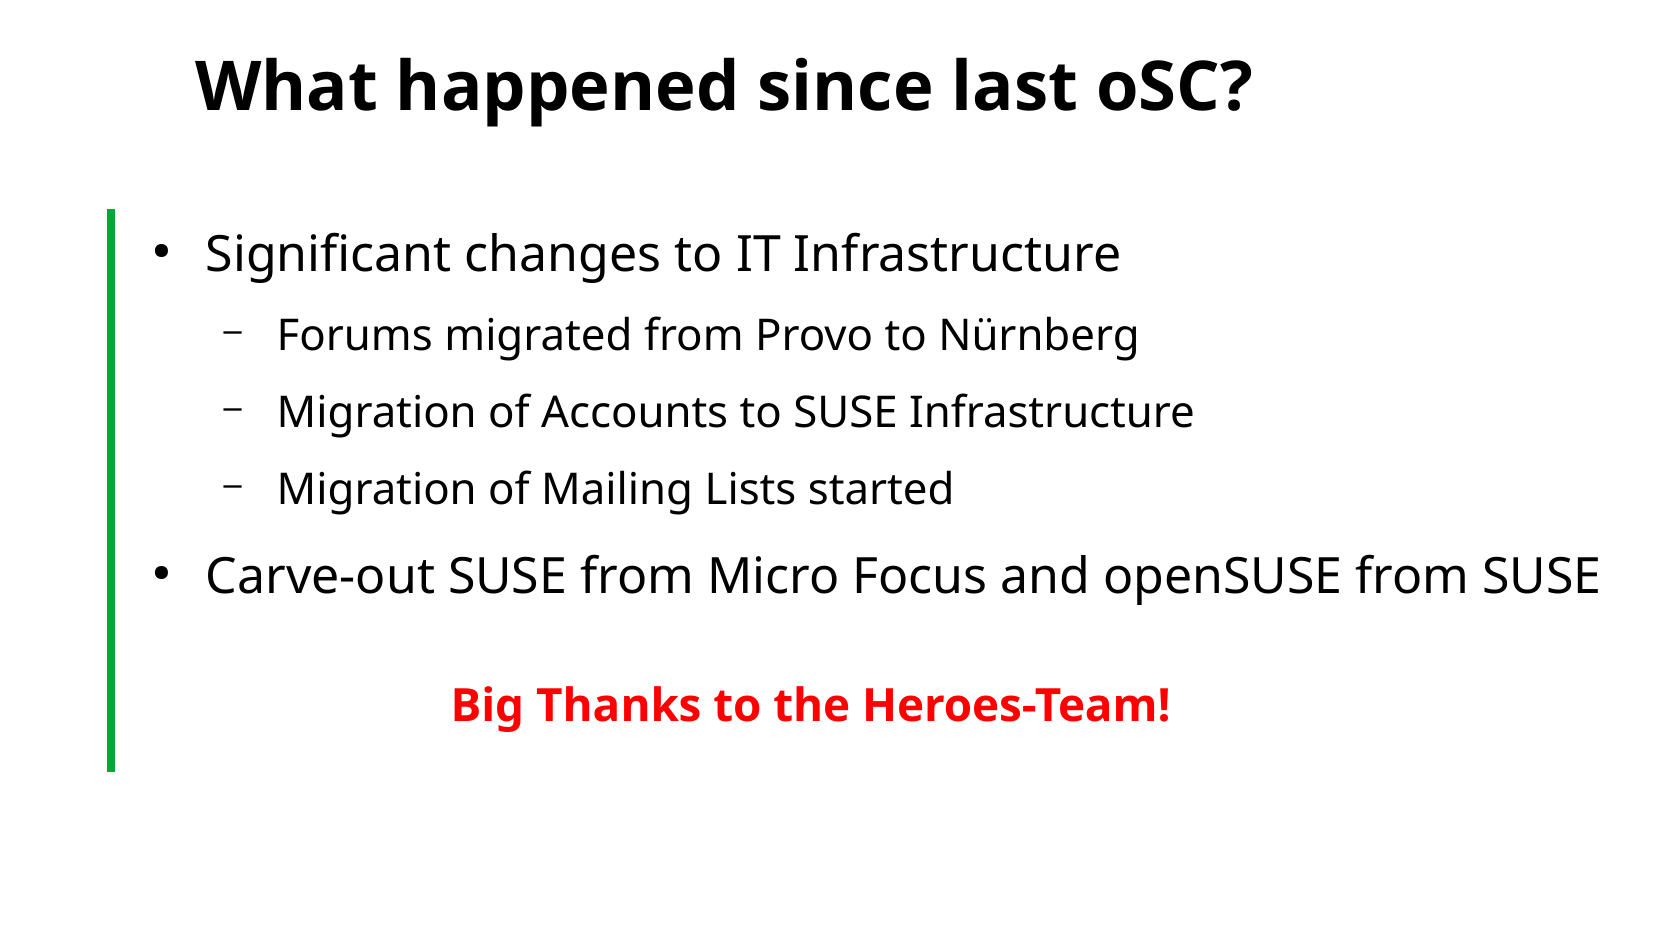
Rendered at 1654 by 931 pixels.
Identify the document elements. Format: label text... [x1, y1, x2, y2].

list Significant changes to IT Infrastructure Forums migrated from Provo to Nürnberg Migration of Accounts to SUSE Infrastructure Migration of Mailing Lists started Carve-out SUSE from Micro Focus and openSUSE from SUSE [135, 217, 1621, 758]
title What happened since last oSC? [195, 6, 1621, 162]
text_box Big Thanks to the Heroes-Team! [435, 665, 1165, 736]
